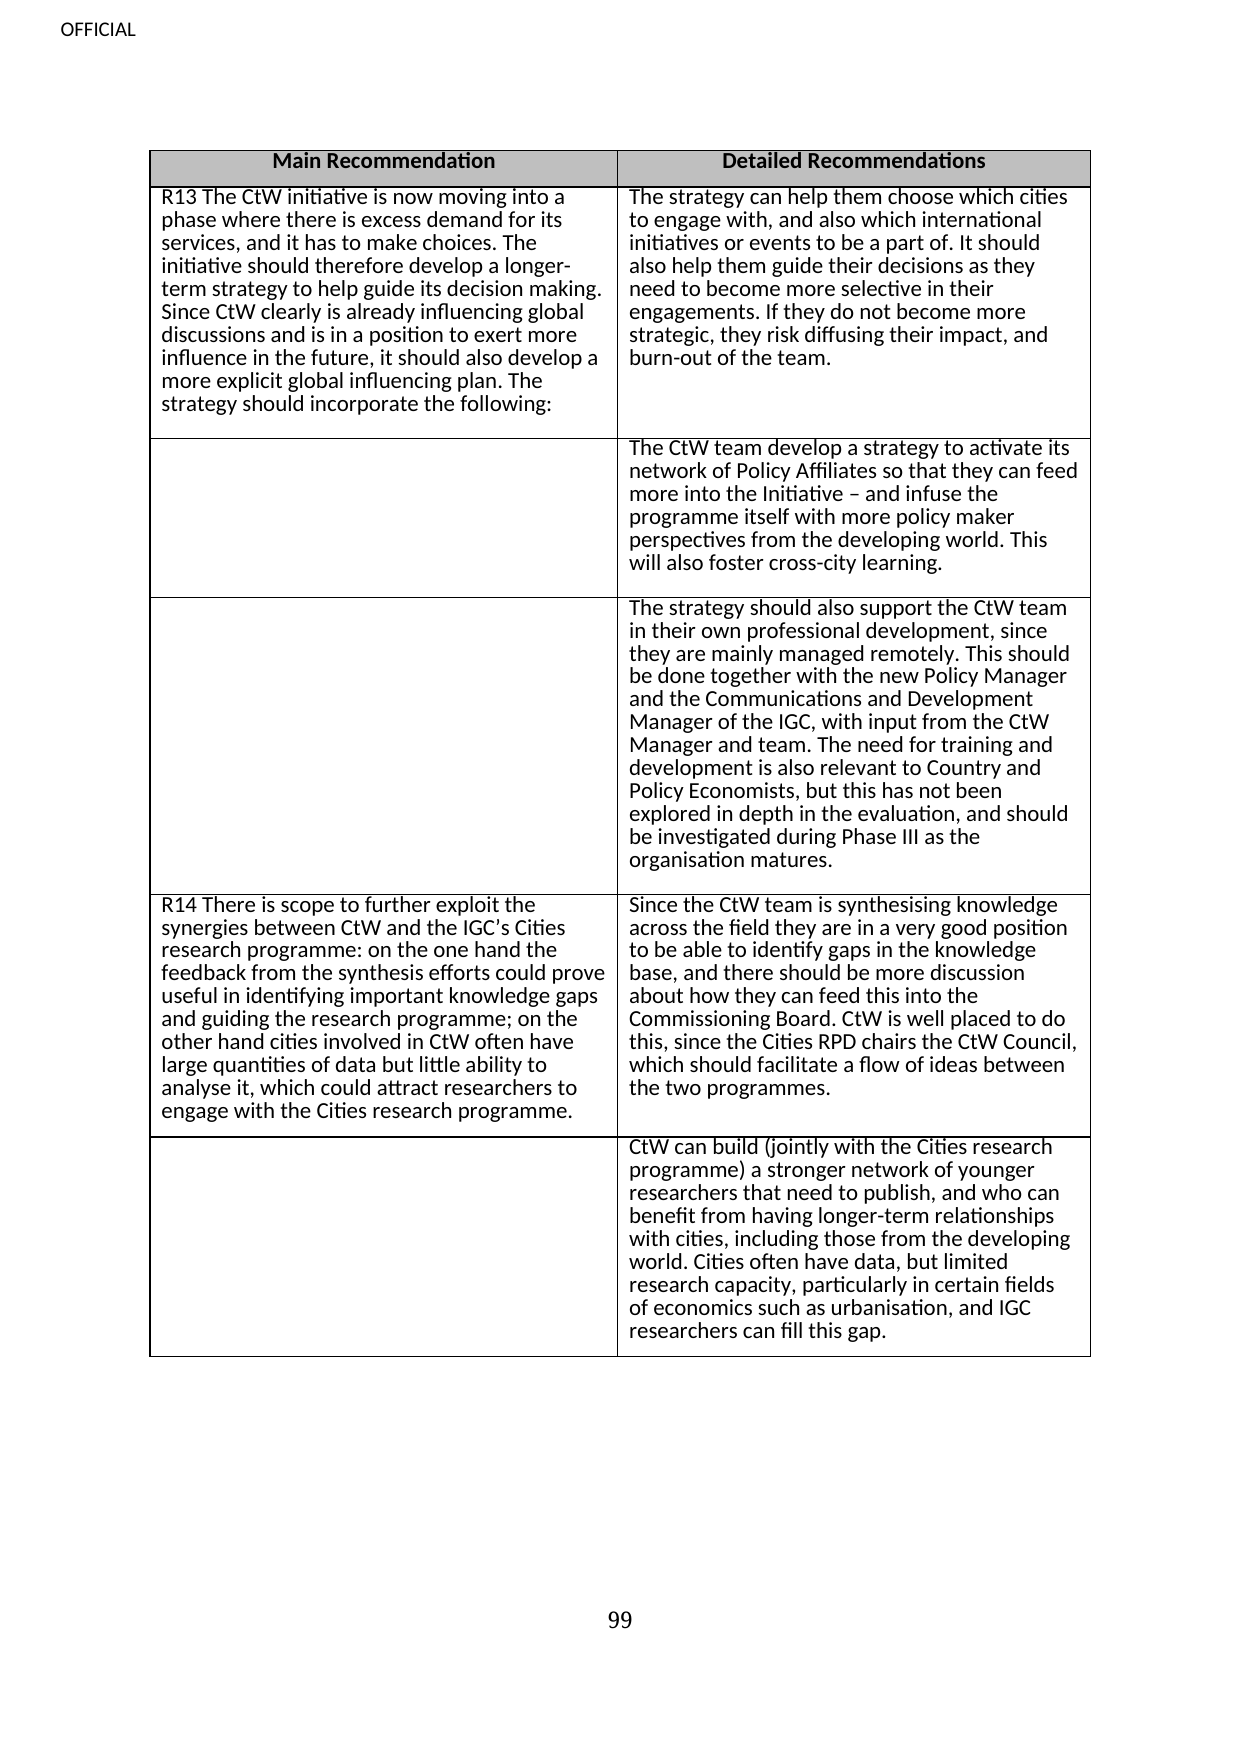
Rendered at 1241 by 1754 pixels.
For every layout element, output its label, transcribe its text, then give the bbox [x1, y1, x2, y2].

table_cell The CtW team develop a strategy to activate its network of Policy Affiliates so that they can feed more into the Initiative – and infuse the programme itself with more policy maker perspectives from the developing world. This will also foster cross-city learning. [618, 439, 1090, 597]
table_header Main Recommendation [151, 151, 617, 186]
table_cell R14 There is scope to further exploit the synergies between CtW and the IGC’s Cities research programme: on the one hand the feedback from the synthesis efforts could prove useful in identifying important knowledge gaps and guiding the research programme; on the other hand cities involved in CtW often have large quantities of data but little ability to analyse it, which could attract researchers to engage with the Cities research programme. [151, 895, 617, 1136]
table_cell Since the CtW team is synthesising knowledge across the field they are in a very good position to be able to identify gaps in the knowledge base, and there should be more discussion about how they can feed this into the Commissioning Board. CtW is well placed to do this, since the Cities RPD chairs the CtW Council, which should facilitate a flow of ideas between the two programmes. [618, 895, 1090, 1136]
table_cell The strategy should also support the CtW team in their own professional development, since they are mainly managed remotely. This should be done together with the new Policy Manager and the Communications and Development Manager of the IGC, with input from the CtW Manager and team. The need for training and development is also relevant to Country and Policy Economists, but this has not been explored in depth in the evaluation, and should be investigated during Phase III as the organisation matures. [618, 598, 1090, 894]
table_cell CtW can build (jointly with the Cities research programme) a stronger network of younger researchers that need to publish, and who can benefit from having longer-term relationships with cities, including those from the developing world. Cities often have data, but limited research capacity, particularly in certain fields of economics such as urbanisation, and IGC researchers can fill this gap. [618, 1138, 1090, 1356]
table_cell [151, 598, 617, 894]
table_cell R13 The CtW initiative is now moving into a phase where there is excess demand for its services, and it has to make choices. The initiative should therefore develop a longer-term strategy to help guide its decision making. Since CtW clearly is already influencing global discussions and is in a position to exert more influence in the future, it should also develop a more explicit global influencing plan. The strategy should incorporate the following: [151, 188, 617, 437]
table_header Detailed Recommendations [618, 151, 1090, 186]
table_cell [151, 1138, 617, 1356]
table_cell The strategy can help them choose which cities to engage with, and also which international initiatives or events to be a part of. It should also help them guide their decisions as they need to become more selective in their engagements. If they do not become more strategic, they risk diffusing their impact, and burn-out of the team. [618, 188, 1090, 437]
table_cell [151, 439, 617, 597]
